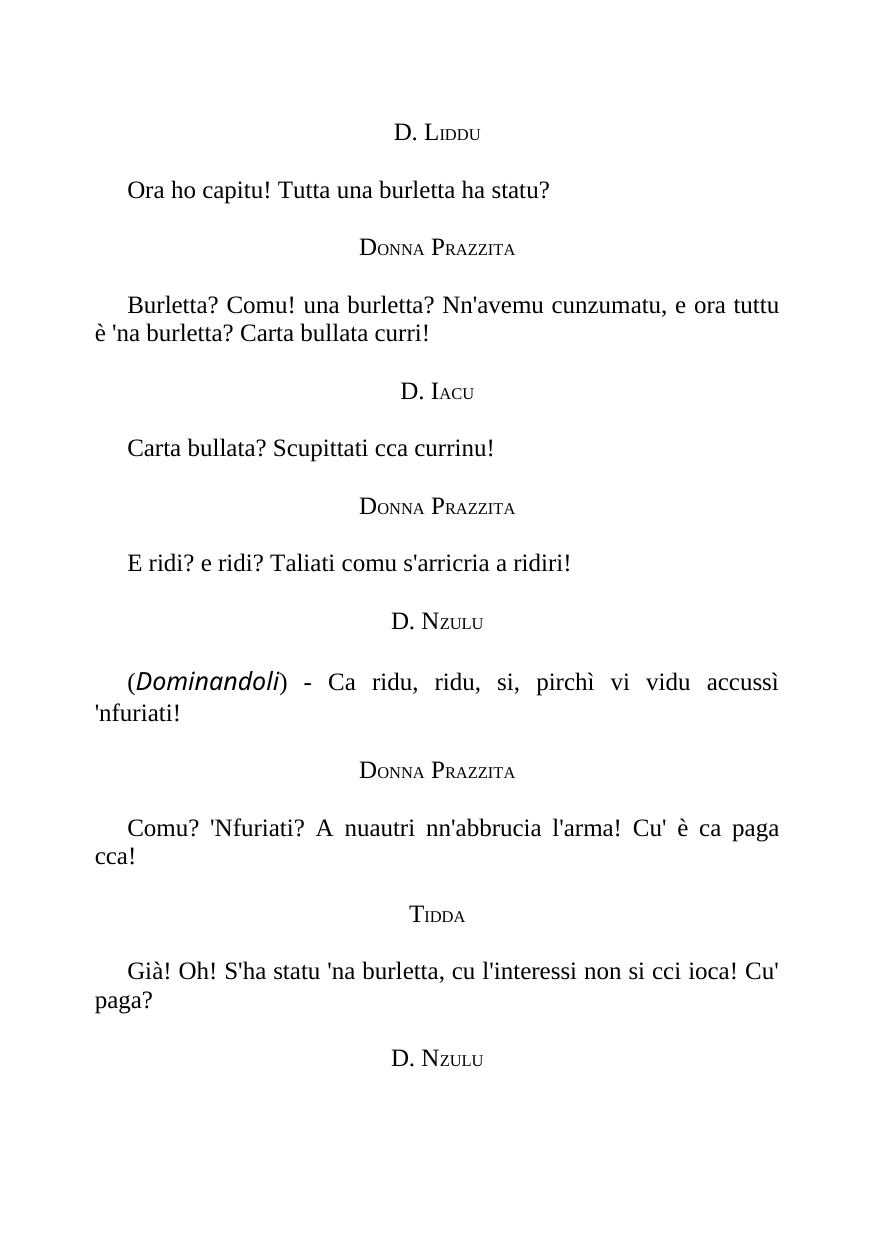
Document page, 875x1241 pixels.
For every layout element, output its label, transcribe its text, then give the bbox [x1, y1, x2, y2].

text D. Iacu [94, 376, 779, 405]
text Comu? 'Nfuriati? A nuautri nn'abbrucia l'arma! Cu' è ca paga cca! [94, 813, 779, 870]
text E ridi? e ridi? Taliati comu s'arricria a ridiri! [94, 548, 779, 577]
text D. Liddu [94, 117, 779, 146]
text (Dominandoli) - Ca ridu, ridu, si, pirchì vi vidu accussì 'nfuriati! [94, 663, 779, 726]
text D. Nzulu [94, 606, 779, 635]
text Donna Prazzita [94, 755, 779, 784]
text Tidda [94, 899, 779, 928]
text D. Nzulu [94, 1043, 779, 1071]
text Già! Oh! S'ha statu 'na burletta, cu l'interessi non si cci ioca! Cu' paga? [94, 956, 779, 1014]
text Burletta? Comu! una burletta? Nn'avemu cunzumatu, e ora tuttu è 'na burletta? Carta bullata curri! [94, 290, 779, 347]
text Donna Prazzita [94, 491, 779, 520]
text Ora ho capitu! Tutta una burletta ha statu? [94, 175, 779, 203]
text Carta bullata? Scupittati cca currinu! [94, 433, 779, 462]
text Donna Prazzita [94, 232, 779, 261]
